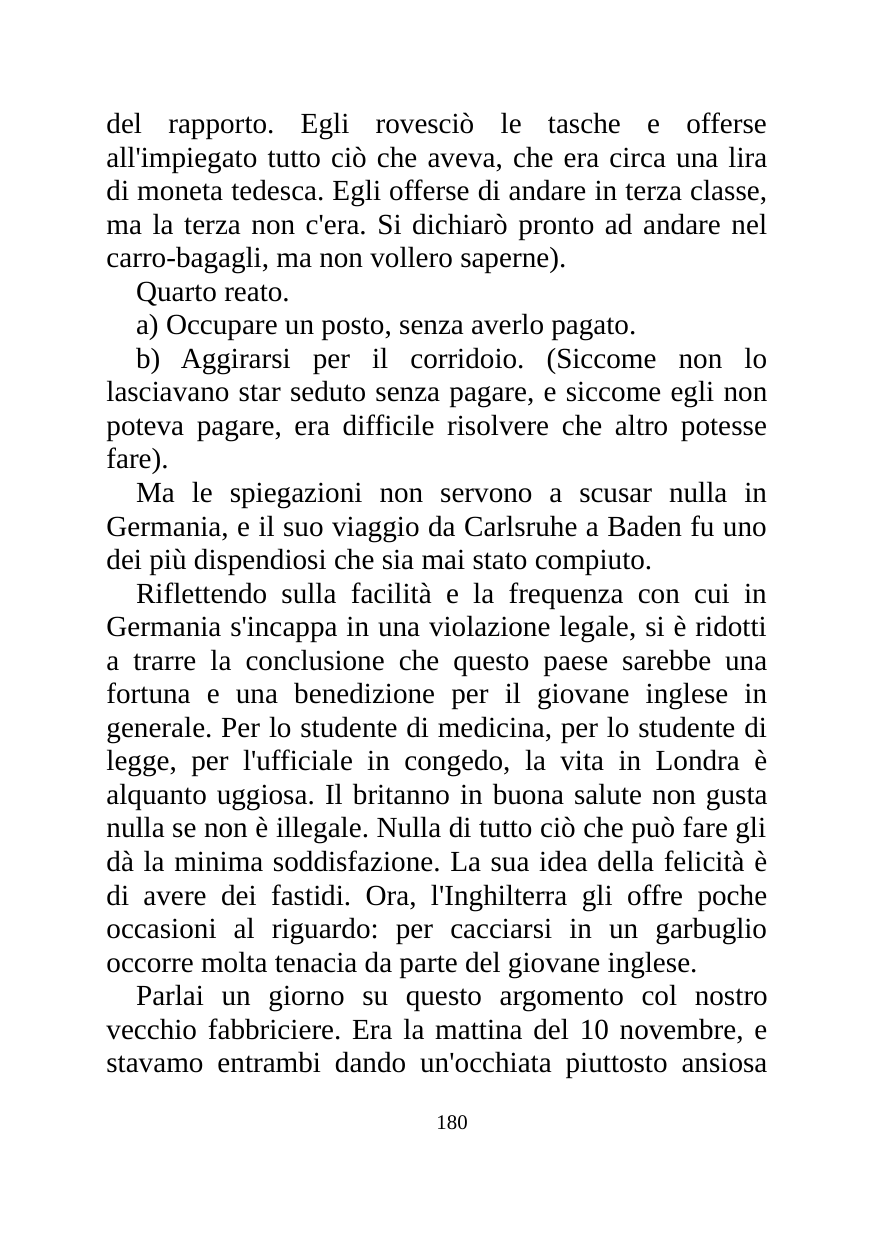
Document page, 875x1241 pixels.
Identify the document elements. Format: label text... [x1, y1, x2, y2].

text Ma le spiegazioni non servono a scusar nulla in Germania, e il suo viaggio da Carlsruhe a Baden fu uno dei più dispendiosi che sia mai stato compiuto. [106, 475, 768, 576]
text Parlai un giorno su questo argomento col nostro vecchio fabbriciere. Era la mattina del 10 novembre, e stavamo entrambi dando un'occhiata piuttosto ansiosa [106, 978, 768, 1079]
text a) Occupare un posto, senza averlo pagato. [106, 307, 768, 341]
text b) Aggirarsi per il corridoio. (Siccome non lo lasciavano star seduto senza pagare, e siccome egli non poteva pagare, era difficile risolvere che altro potesse fare). [106, 341, 768, 475]
text del rapporto. Egli rovesciò le tasche e offerse all'impiegato tutto ciò che aveva, che era circa una lira di moneta tedesca. Egli offerse di andare in terza classe, ma la terza non c'era. Si dichiarò pronto ad andare nel carro-bagagli, ma non vollero saperne). [106, 106, 768, 274]
text Riflettendo sulla facilità e la frequenza con cui in Germania s'incappa in una violazione legale, si è ridotti a trarre la conclusione che questo paese sarebbe una fortuna e una benedizione per il giovane inglese in generale. Per lo studente di medicina, per lo studente di legge, per l'ufficiale in congedo, la vita in Londra è alquanto uggiosa. Il britanno in buona salute non gusta nulla se non è illegale. Nulla di tutto ciò che può fare gli dà la minima soddisfazione. La sua idea della felicità è di avere dei fastidi. Ora, l'Inghilterra gli offre poche occasioni al riguardo: per cacciarsi in un garbuglio occorre molta tenacia da parte del giovane inglese. [106, 576, 768, 978]
text Quarto reato. [106, 274, 768, 307]
